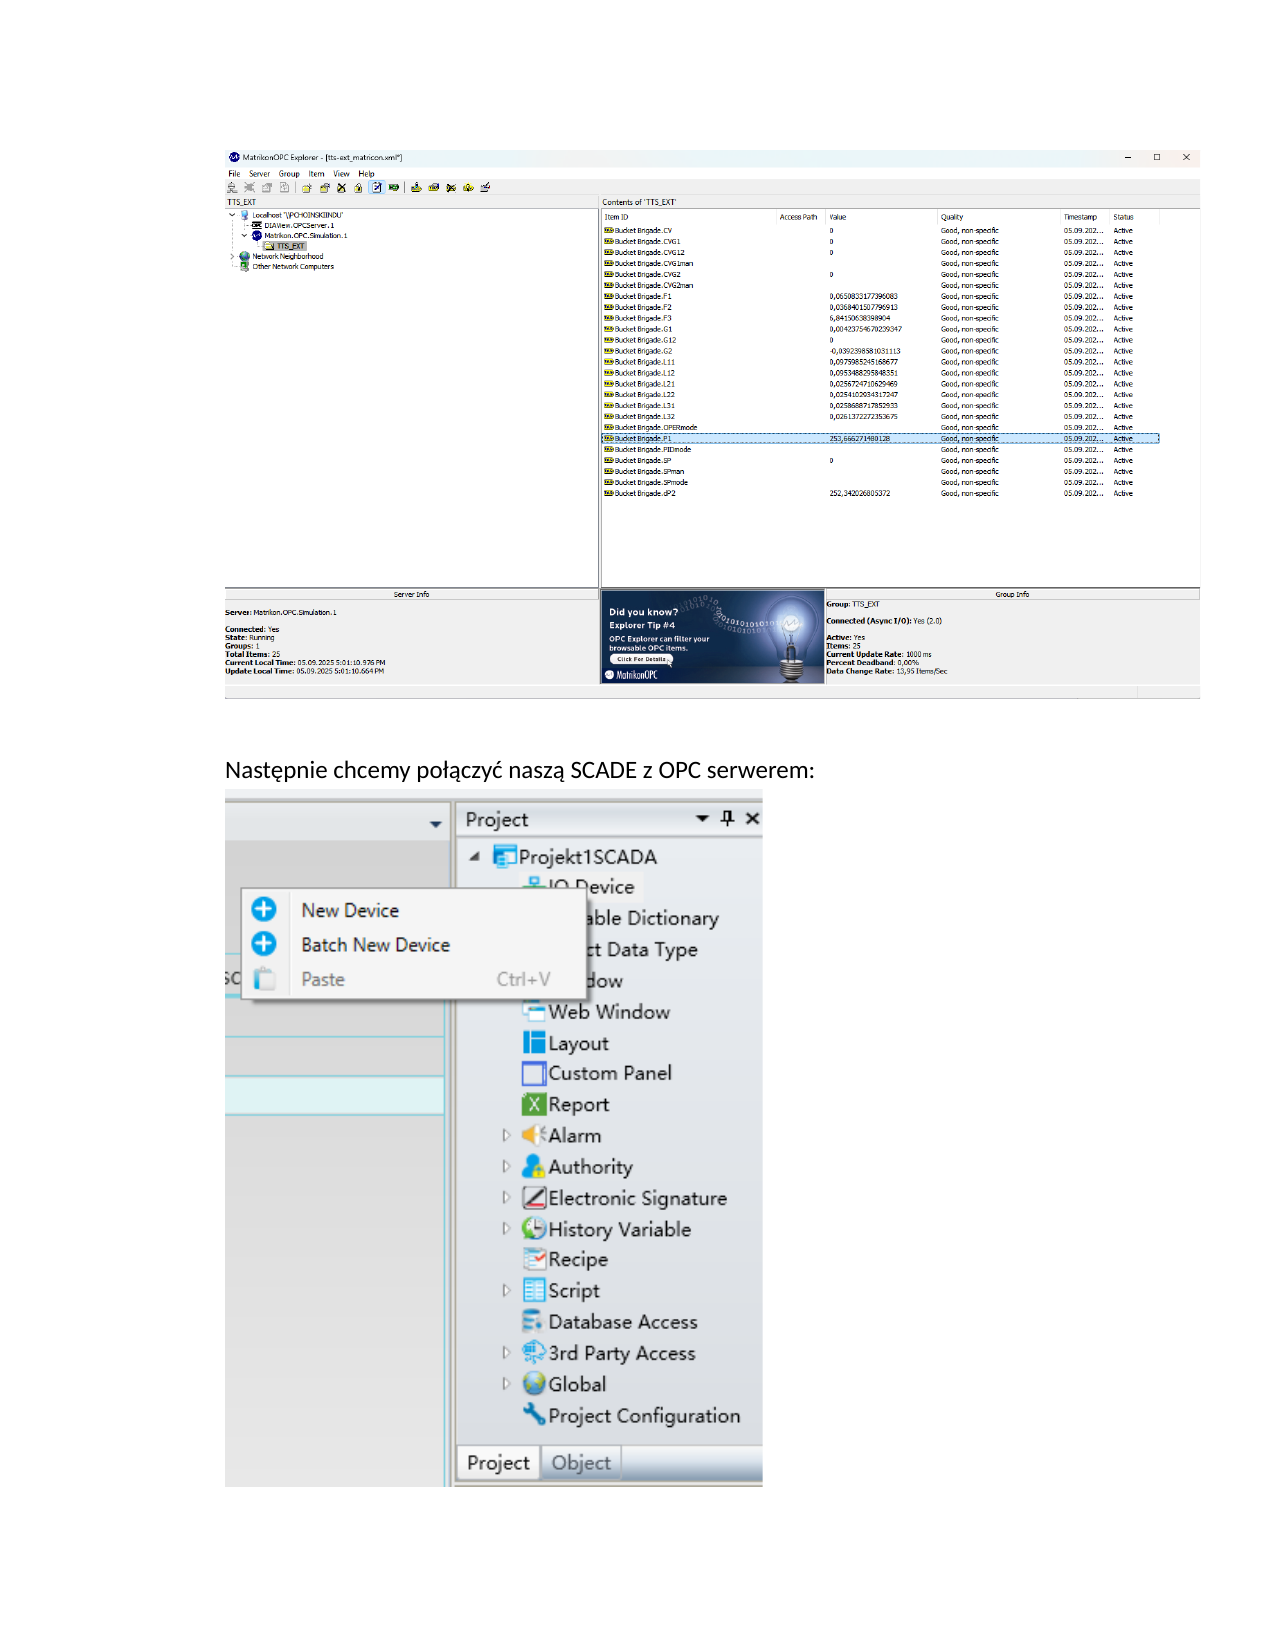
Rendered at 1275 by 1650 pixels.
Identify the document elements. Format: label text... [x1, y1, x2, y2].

list Następnie chcemy połączyć naszą SCADE z OPC serwerem: [225, 720, 1125, 1487]
